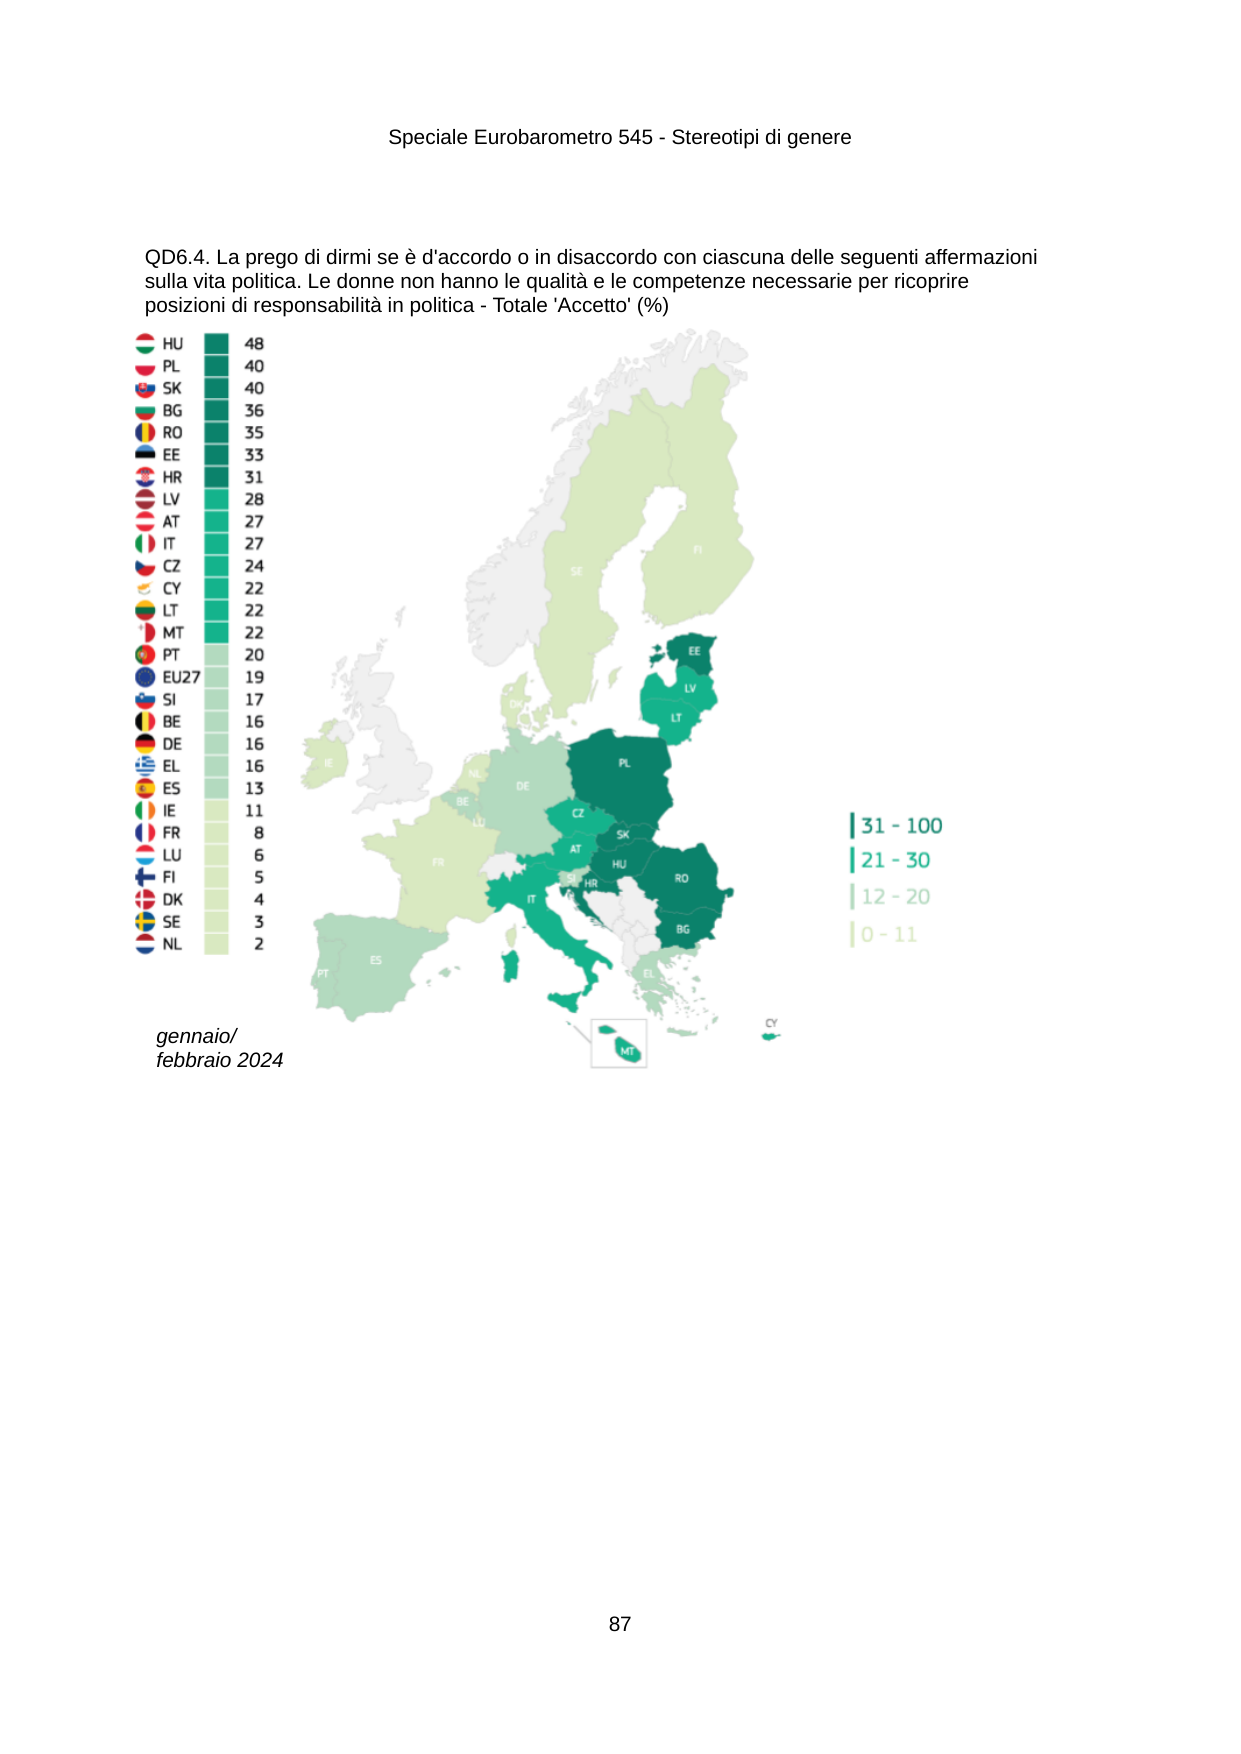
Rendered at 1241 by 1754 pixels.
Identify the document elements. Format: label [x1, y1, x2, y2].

picture [112, 319, 956, 1076]
